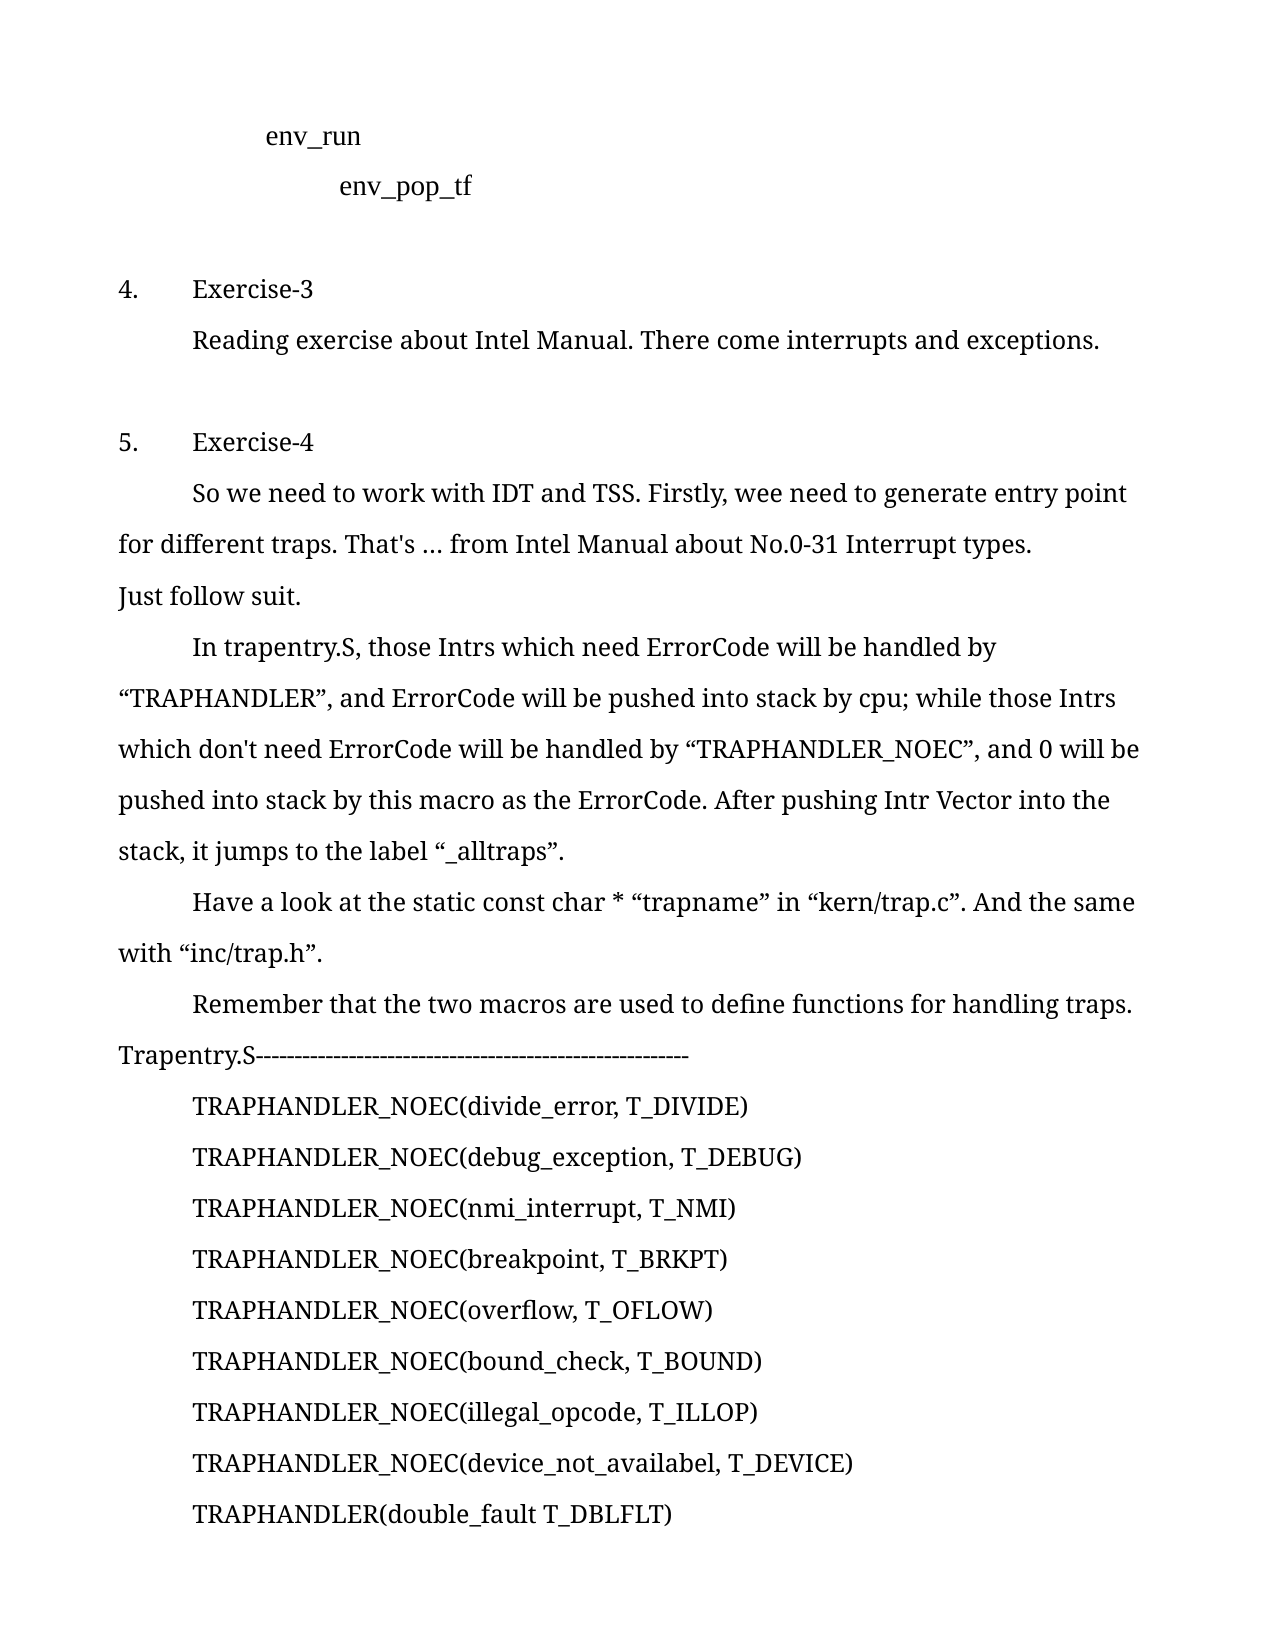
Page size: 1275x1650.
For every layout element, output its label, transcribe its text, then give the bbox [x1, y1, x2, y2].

text TRAPHANDLER_NOEC(overflow, T_OFLOW) [118, 1293, 1157, 1327]
list env_run [118, 118, 1157, 152]
text TRAPHANDLER_NOEC(bound_check, T_BOUND) [118, 1344, 1157, 1378]
text 4. Exercise-3 Reading exercise about Intel Manual. There come interrupts and exceptions. 5. Exercise-4 So we need to work with IDT and TSS. Firstly, wee need to generate entry point for different traps. That's … from Intel Manual about No.0-31 Interrupt types. Just follow suit. In trapentry.S, those Intrs which need ErrorCode will be handled by “TRAPHANDLER”, and ErrorCode will be pushed into stack by cpu; while those Intrs which don't need ErrorCode will be handled by “TRAPHANDLER_NOEC”, and 0 will be pushed into stack by this macro as the ErrorCode. After pushing Intr Vector into the stack, it jumps to the label “_alltraps”. Have a look at the static const char * “trapname” in “kern/trap.c”. And the same with “inc/trap.h”. Remember that the two macros are used to define functions for handling traps. Trapentry.S-------------------------------------------------------- TRAPHANDLER_NOEC(divide_error, T_DIVIDE) [118, 272, 1157, 1123]
text TRAPHANDLER_NOEC(breakpoint, T_BRKPT) [118, 1242, 1157, 1276]
text TRAPHANDLER_NOEC(device_not_availabel, T_DEVICE) [118, 1446, 1157, 1480]
text TRAPHANDLER(double_fault T_DBLFLT) [118, 1497, 1157, 1531]
text TRAPHANDLER_NOEC(debug_exception, T_DEBUG) [118, 1140, 1157, 1174]
text TRAPHANDLER_NOEC(nmi_interrupt, T_NMI) [118, 1191, 1157, 1225]
list env_pop_tf [118, 168, 1157, 245]
text TRAPHANDLER_NOEC(illegal_opcode, T_ILLOP) [118, 1395, 1157, 1429]
